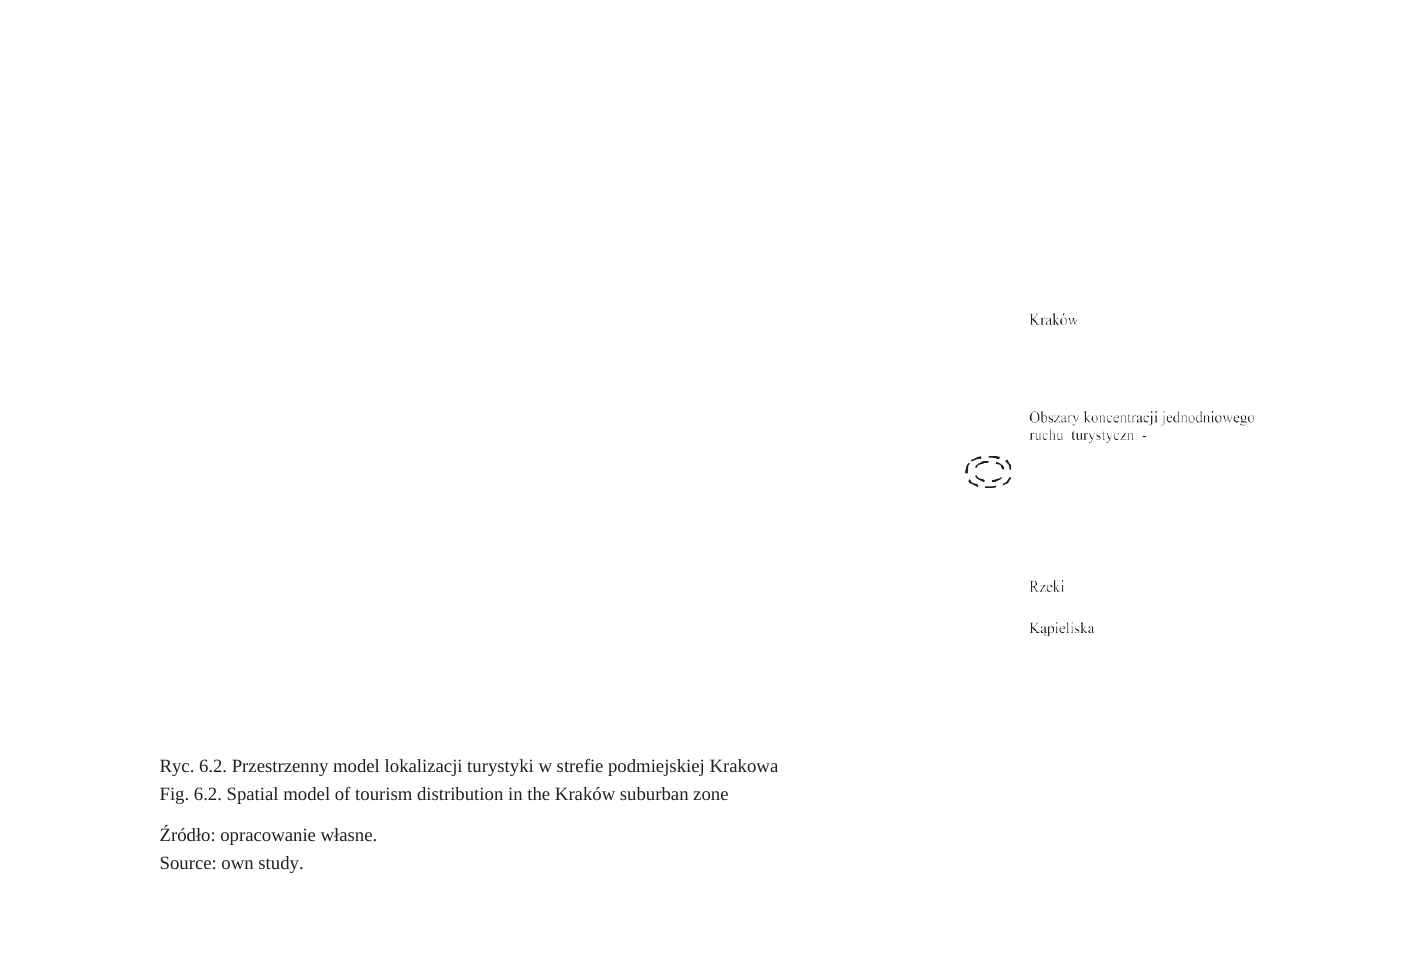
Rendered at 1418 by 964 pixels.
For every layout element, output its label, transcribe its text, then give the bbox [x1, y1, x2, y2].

text Ryc. 6.2. Przestrzenny model lokalizacji turystyki w strefie podmiejskiej Krakowa Fig. 6.2. Spatial model of tourism distribution in the Kraków suburban zone [159, 755, 807, 804]
picture [1029, 580, 1064, 592]
picture [1029, 313, 1078, 325]
picture [1029, 622, 1094, 636]
picture [1029, 411, 1254, 443]
picture [965, 456, 1012, 488]
text Źródło: opracowanie własne. Source: own study. [159, 824, 380, 873]
